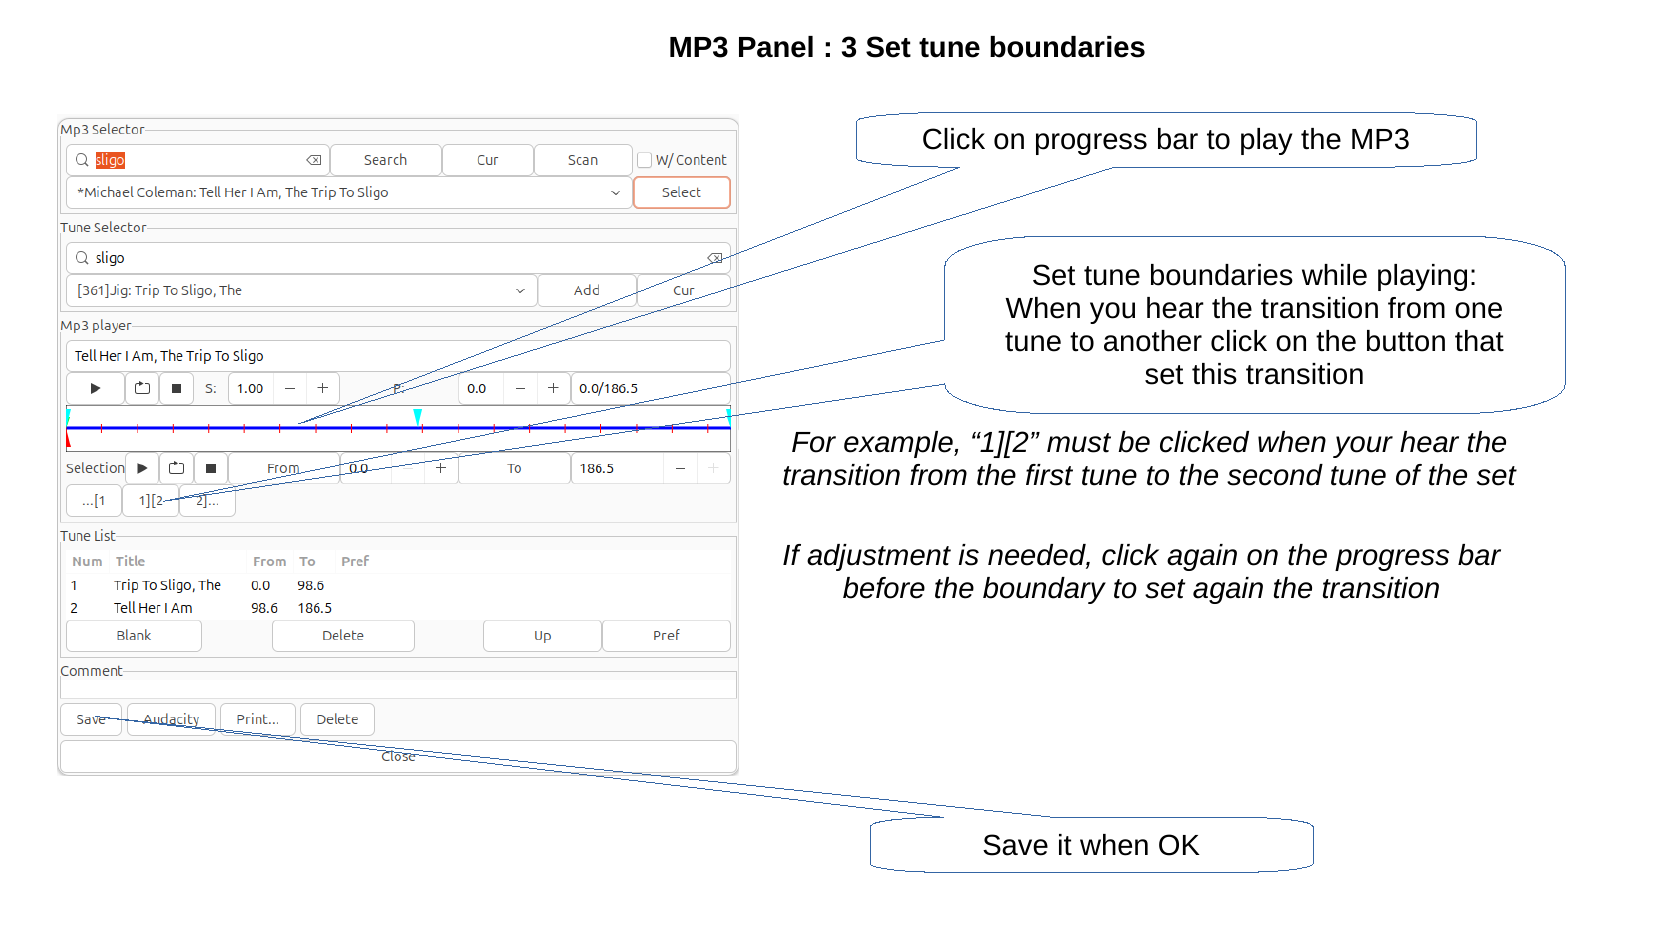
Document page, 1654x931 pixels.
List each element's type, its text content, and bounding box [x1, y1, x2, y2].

text_box If adjustment is needed, click again on the progress bar before the boundary to set again the transition [767, 531, 1595, 612]
picture [57, 114, 739, 776]
text_box For example, “1][2” must be clicked when your hear the transition from the first tune to the second tune of the set [767, 418, 1595, 502]
text_box Click on progress bar to play the MP3 [298, 112, 1477, 424]
text_box Save it when OK [95, 716, 1314, 873]
text_box Set tune boundaries while playing: When you hear the transition from one tune to another click on the button that set this transition [163, 236, 1566, 502]
text_box MP3 Panel : 3 Set tune boundaries [654, 24, 1645, 72]
